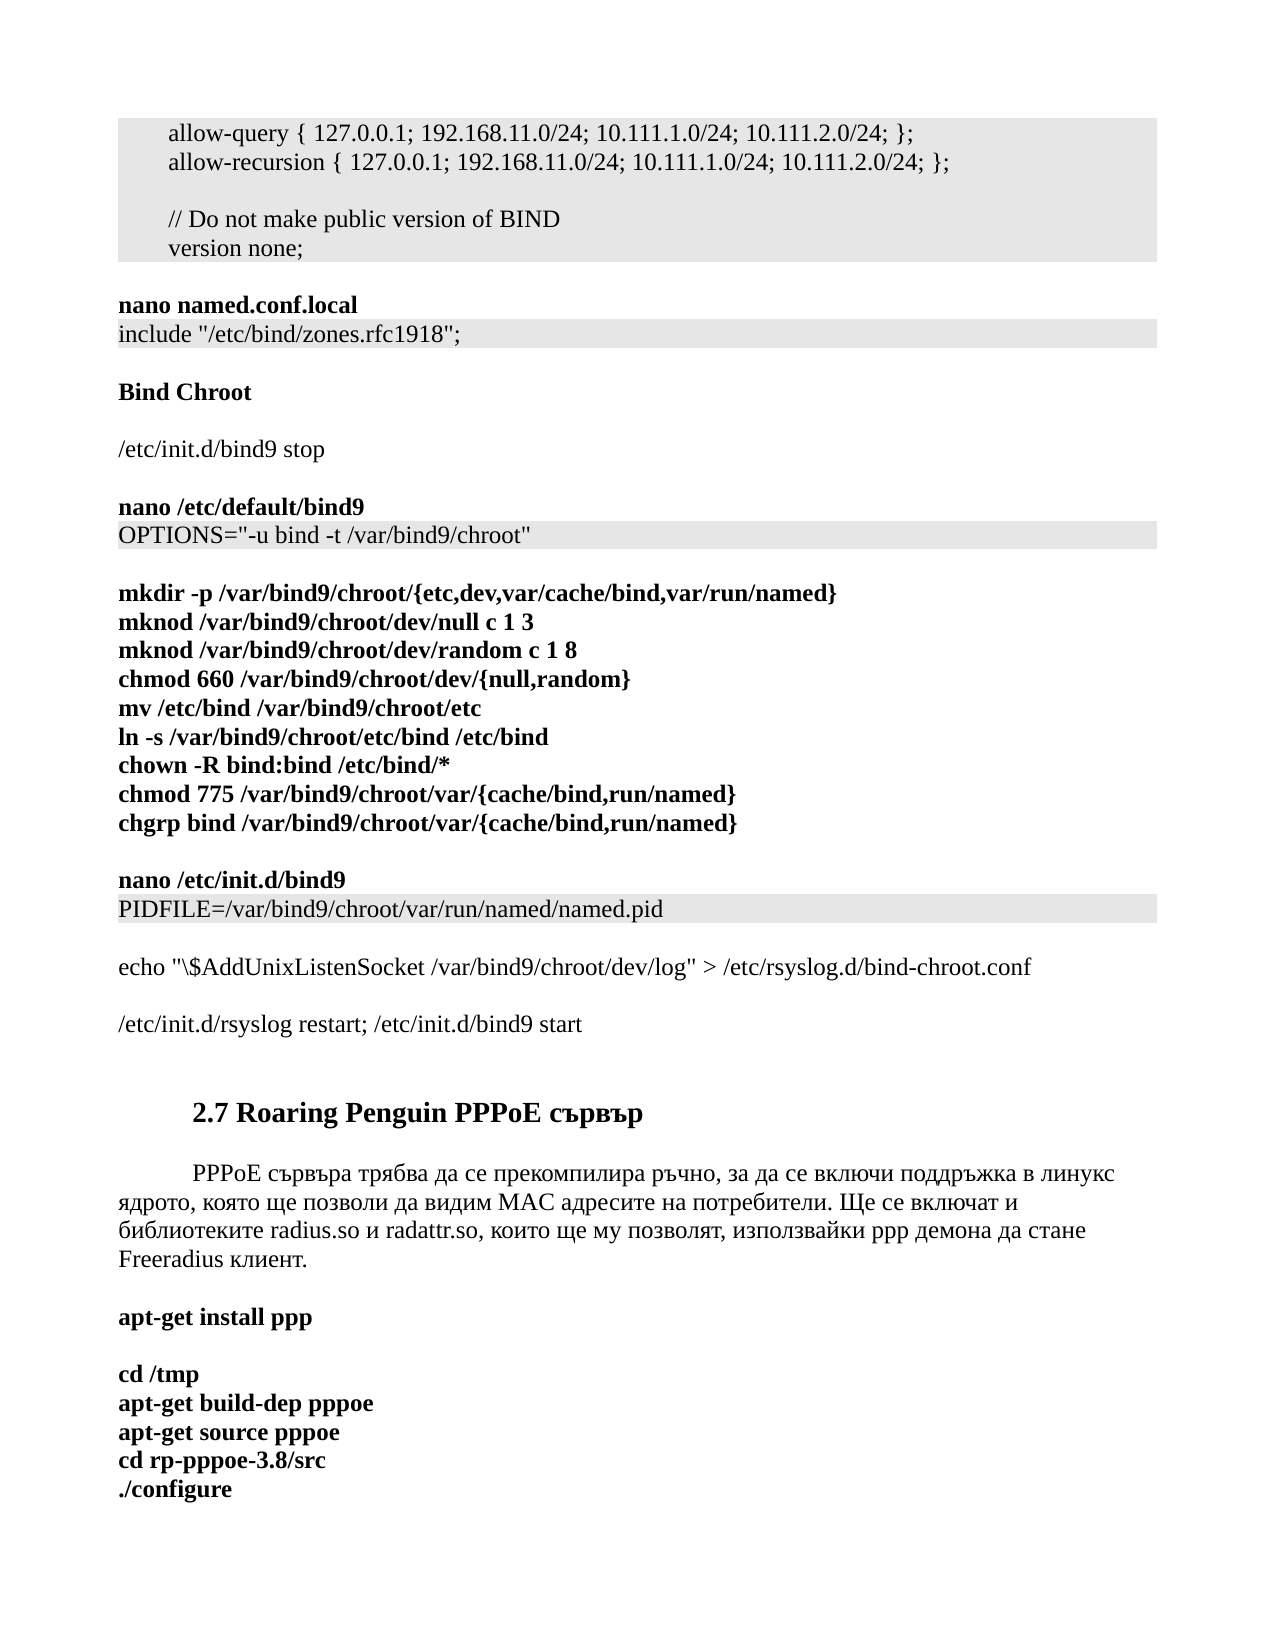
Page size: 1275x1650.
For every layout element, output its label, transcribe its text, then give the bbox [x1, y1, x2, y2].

text PIDFILE=/var/bind9/chroot/var/run/named/named.pid [118, 894, 1157, 923]
text nano named.conf.local [118, 291, 1157, 319]
text ln -s /var/bind9/chroot/etc/bind /etc/bind [118, 722, 1157, 751]
text // Do not make public version of BIND [118, 204, 1157, 233]
text nano /etc/default/bind9 [118, 492, 1157, 521]
text mknod /var/bind9/chroot/dev/random c 1 8 [118, 636, 1157, 664]
text allow-recursion { 127.0.0.1; 192.168.11.0/24; 10.111.1.0/24; 10.111.2.0/24; }; [118, 147, 1157, 176]
text version none; [118, 233, 1157, 262]
text 2.7 Roaring Penguin PPPoE сървър [118, 1096, 1157, 1129]
text apt-get source pppoe [118, 1417, 1157, 1445]
text /etc/init.d/bind9 stop [118, 434, 1157, 463]
text chmod 775 /var/bind9/chroot/var/{cache/bind,run/named} [118, 779, 1157, 808]
text chmod 660 /var/bind9/chroot/dev/{null,random} [118, 664, 1157, 693]
text nano /etc/init.d/bind9 [118, 866, 1157, 894]
text allow-query { 127.0.0.1; 192.168.11.0/24; 10.111.1.0/24; 10.111.2.0/24; }; [118, 118, 1157, 147]
text include "/etc/bind/zones.rfc1918"; [118, 319, 1157, 348]
text mkdir -p /var/bind9/chroot/{etc,dev,var/cache/bind,var/run/named} [118, 578, 1157, 607]
text ./configure [118, 1474, 1157, 1503]
text PPPoE сървъра трябва да се прекомпилира ръчно, за да се включи поддръжка в линукс ядрото, която ще позволи да видим MAC адресите на потребители. Ще се включат и библиотеките radius.so и radattr.so, които ще му позволят, използвайки ppp демона да стане Freeradius клиент. [118, 1158, 1157, 1273]
text Bind Chroot [118, 377, 1157, 406]
text apt-get build-dep pppoe [118, 1388, 1157, 1417]
text apt-get install ppp [118, 1302, 1157, 1330]
text mknod /var/bind9/chroot/dev/null c 1 3 [118, 607, 1157, 636]
text /etc/init.d/rsyslog restart; /etc/init.d/bind9 start [118, 1009, 1157, 1038]
text OPTIONS="-u bind -t /var/bind9/chroot" [118, 521, 1157, 549]
text cd rp-pppoe-3.8/src [118, 1445, 1157, 1474]
text echo "\$AddUnixListenSocket /var/bind9/chroot/dev/log" > /etc/rsyslog.d/bind-chroot.conf [118, 952, 1157, 981]
text mv /etc/bind /var/bind9/chroot/etc [118, 693, 1157, 722]
text chgrp bind /var/bind9/chroot/var/{cache/bind,run/named} [118, 808, 1157, 837]
text cd /tmp [118, 1359, 1157, 1388]
text chown -R bind:bind /etc/bind/* [118, 751, 1157, 779]
